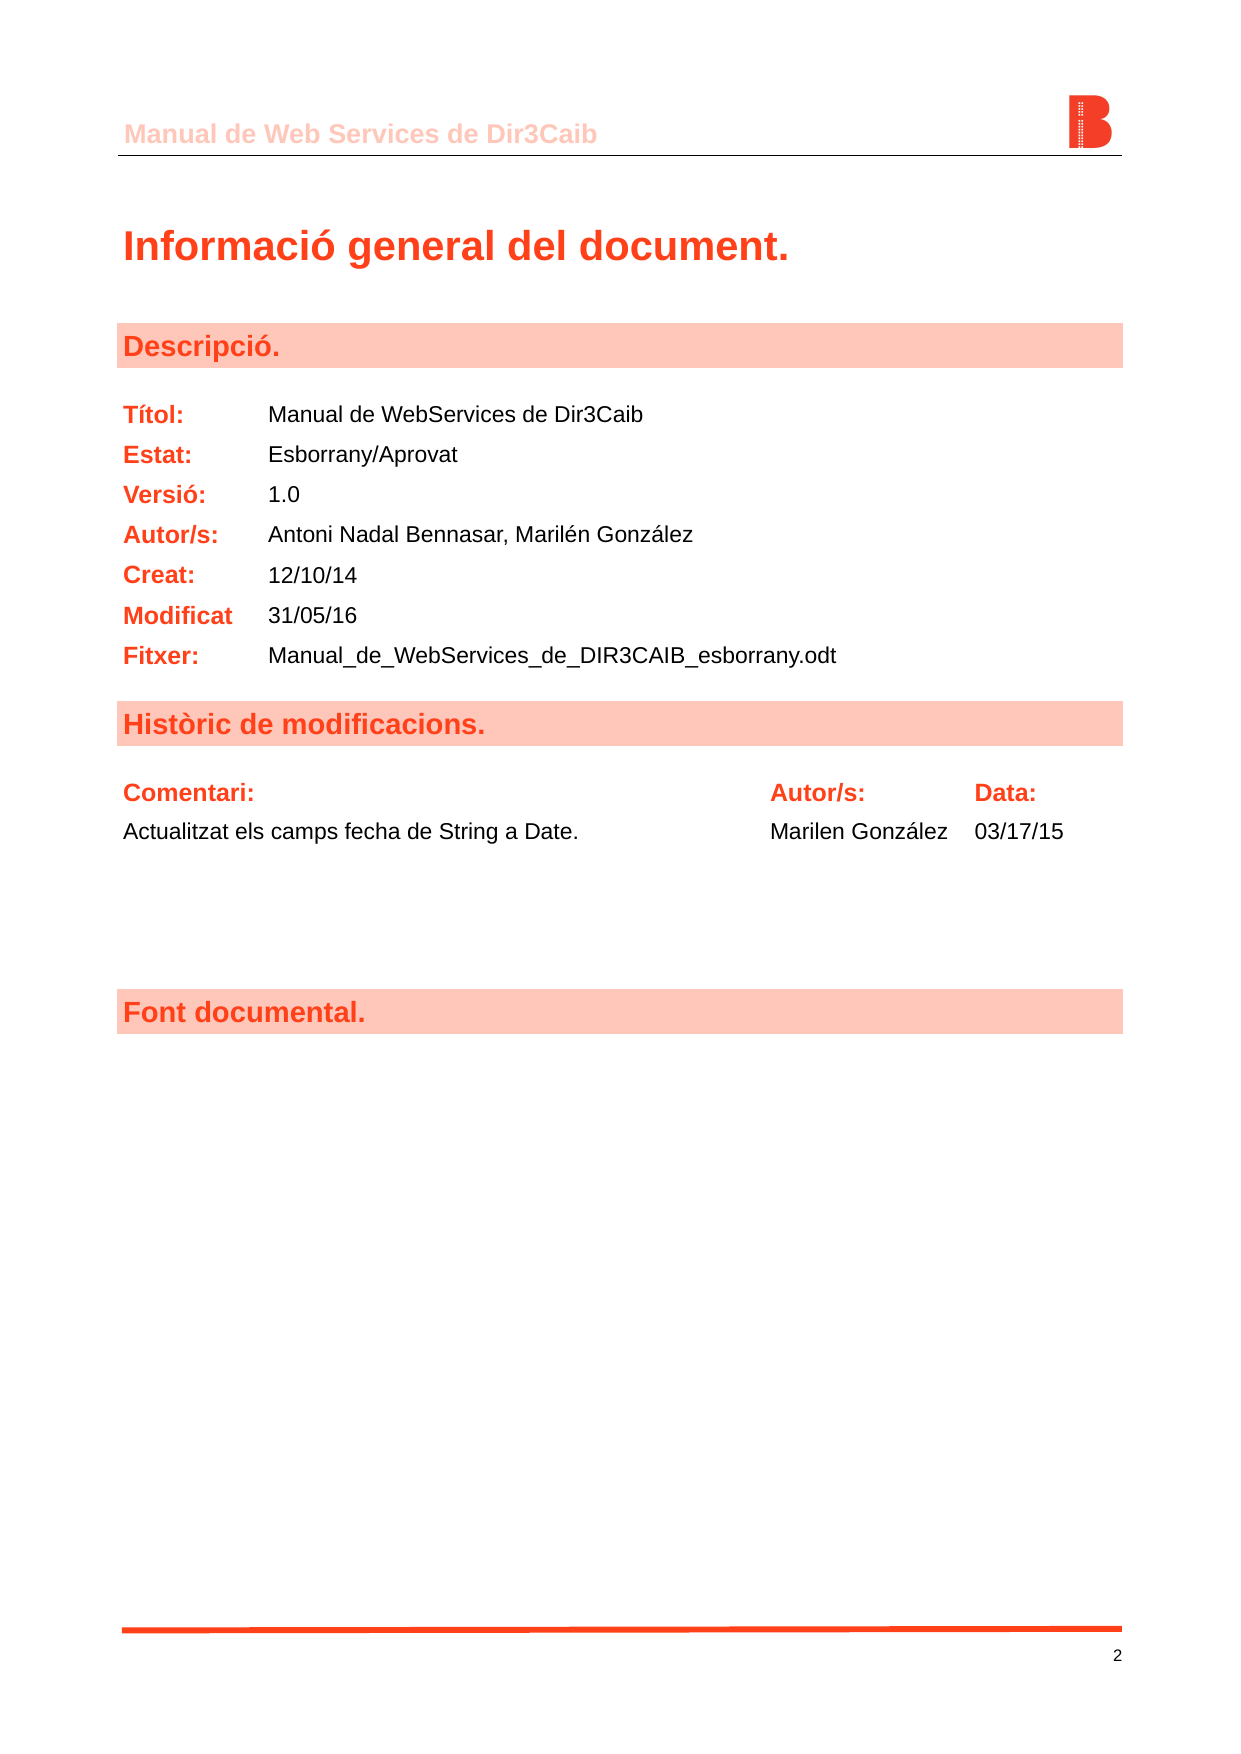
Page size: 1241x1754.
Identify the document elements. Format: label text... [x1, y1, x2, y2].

table_header Informació general del document. [117, 216, 1123, 323]
table_cell Autor/s: [764, 772, 968, 812]
table_cell Font documental. [117, 989, 1123, 1034]
table_cell [117, 926, 764, 963]
table_cell [117, 888, 764, 926]
table_cell Marilen González [764, 812, 968, 850]
table_cell [969, 850, 1123, 888]
table_cell Comentari: [117, 772, 764, 812]
table_cell [117, 368, 1123, 394]
picture [1063, 94, 1117, 150]
table_cell [764, 850, 968, 888]
table_cell [117, 1176, 1123, 1213]
table_cell [117, 964, 1123, 989]
table_cell Autor/s: [117, 515, 262, 555]
table_cell Fitxer: [117, 635, 262, 675]
table_cell Creat: [117, 555, 262, 595]
table_cell Descripció. [117, 323, 1123, 368]
table_cell 17/03/15 [969, 812, 1123, 850]
table_cell [117, 1098, 1123, 1138]
table_cell [764, 888, 968, 926]
table_cell 1.0 [262, 474, 1123, 514]
table_cell [969, 888, 1123, 926]
table_cell [117, 1138, 1123, 1176]
table_cell [117, 850, 764, 888]
table_cell Esborrany/Aprovat [262, 434, 1123, 474]
table_cell [117, 675, 1123, 701]
table_cell Estat: [117, 434, 262, 474]
table_cell [117, 1214, 1123, 1251]
table_cell [969, 926, 1123, 963]
table_cell Data: [969, 772, 1123, 812]
table_cell Actualitzat els camps fecha de String a Date. [117, 812, 764, 850]
table_cell Antoni Nadal Bennasar, Marilén González [262, 515, 1123, 555]
table_cell Històric de modificacions. [117, 701, 1123, 746]
table_cell [764, 926, 968, 963]
table_cell Manual de WebServices de Dir3Caib [262, 394, 1123, 434]
table_cell 10/12/14 [262, 555, 1123, 595]
table_cell [117, 1060, 1123, 1098]
table_cell 31/05/16 [262, 595, 1123, 635]
table_cell Versió: [117, 474, 262, 514]
table_cell Títol: [117, 394, 262, 434]
table_cell Manual_de_WebServices_de_DIR3CAIB_esborrany.odt [262, 635, 1123, 675]
table_cell [117, 1034, 1123, 1060]
table_cell [117, 746, 1123, 772]
table_cell Modificat [117, 595, 262, 635]
table_cell [117, 1251, 1123, 1289]
